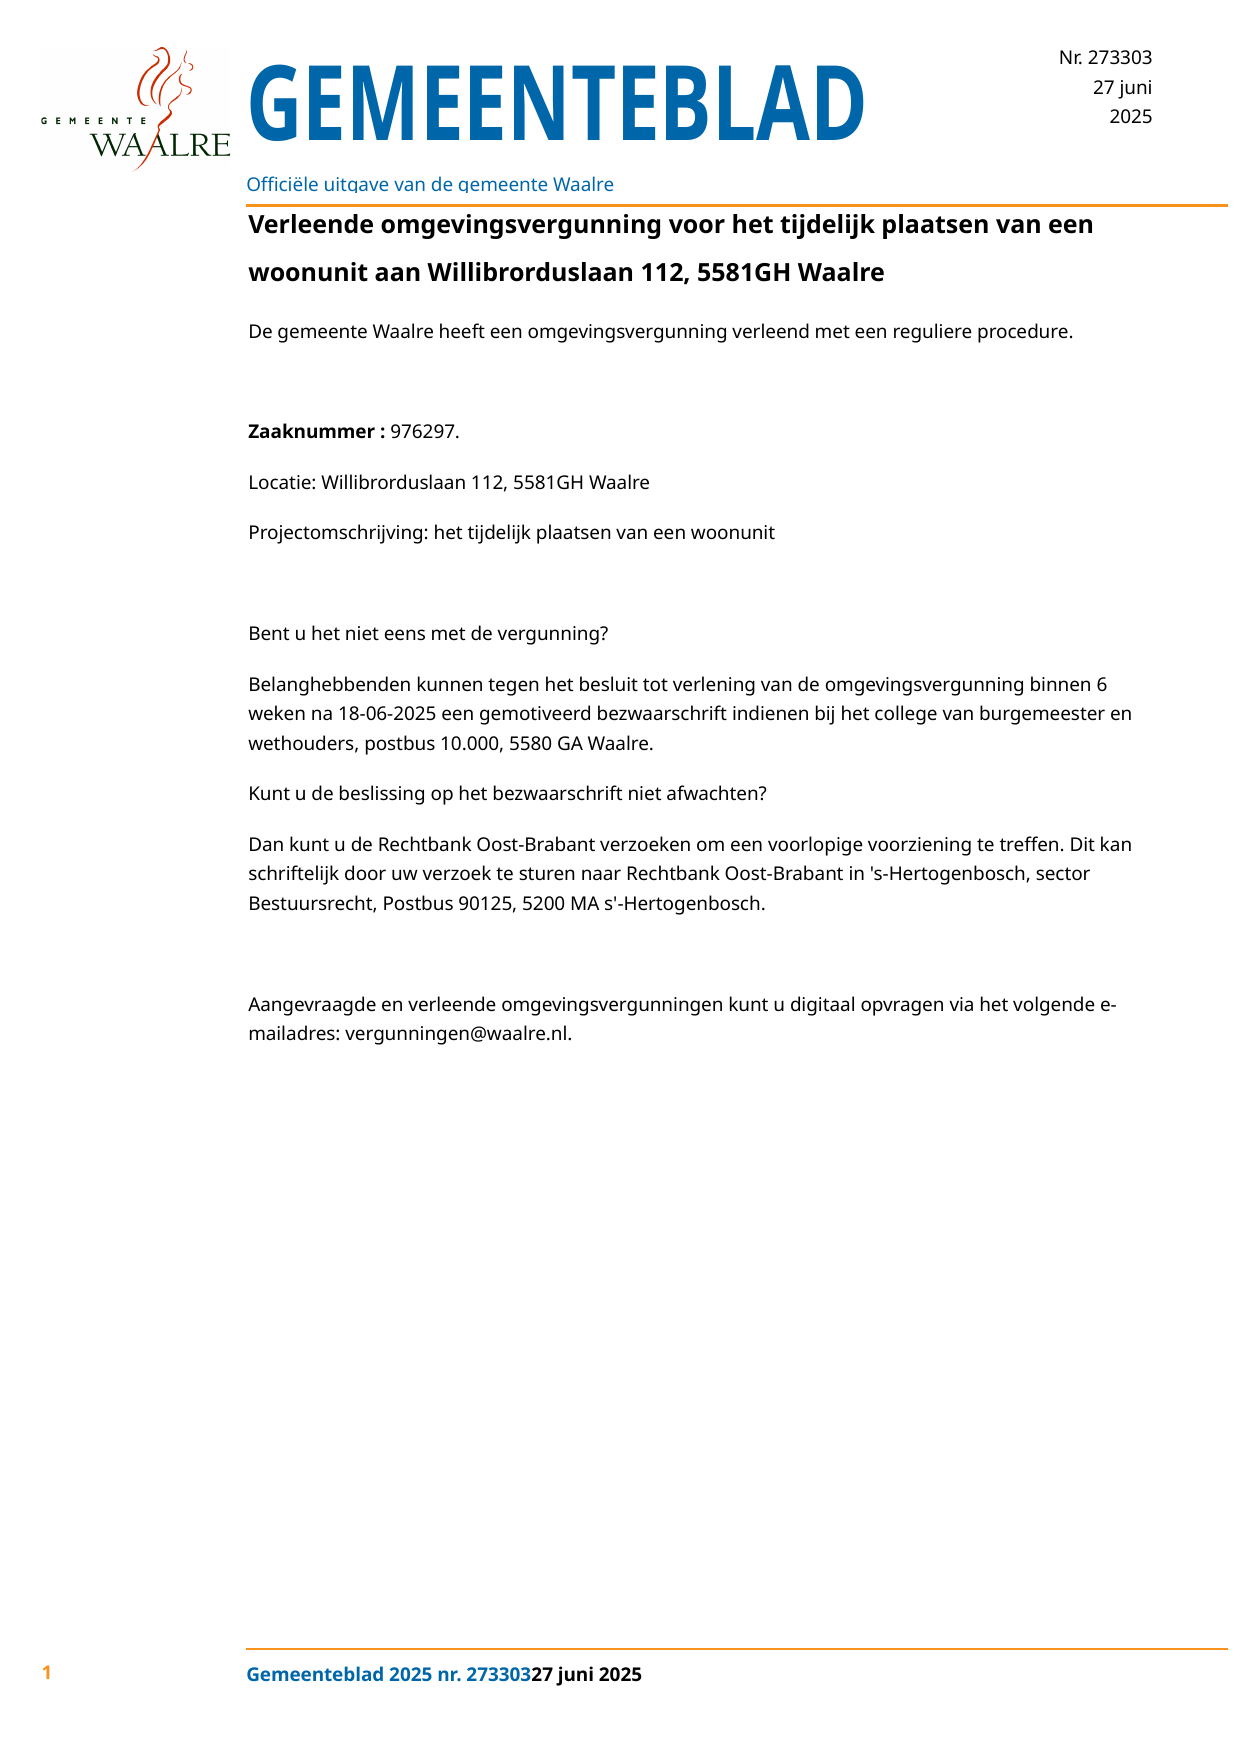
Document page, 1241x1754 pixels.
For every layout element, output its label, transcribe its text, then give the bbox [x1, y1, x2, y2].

text Belanghebbenden kunnen tegen het besluit tot verlening van de omgevingsvergunning binnen 6 weken na 18-06-2025 een gemotiveerd bezwaarschrift indienen bij het college van burgemeester en wethouders, postbus 10.000, 5580 GA Waalre. [248, 671, 1152, 756]
text Locatie: Willibrorduslaan 112, 5581GH Waalre [248, 469, 1152, 495]
text Zaaknummer : 976297. [248, 419, 1152, 444]
text Verleende omgevingsvergunning voor het tijdelijk plaatsen van een woonunit aan Willibrorduslaan 112, 5581GH Waalre [248, 207, 1152, 288]
text De gemeente Waalre heeft een omgevingsvergunning verleend met een reguliere procedure. [248, 318, 1152, 344]
picture [41, 47, 231, 172]
text Dan kunt u de Rechtbank Oost-Brabant verzoeken om een voorlopige voorziening te treffen. Dit kan schriftelijk door uw verzoek te sturen naar Rechtbank Oost-Brabant in 's-Hertogenbosch, sector Bestuursrecht, Postbus 90125, 5200 MA s'-Hertogenbosch. [248, 831, 1152, 916]
text Kunt u de beslissing op het bezwaarschrift niet afwachten? [248, 780, 1152, 806]
text Aangevraagde en verleende omgevingsvergunningen kunt u digitaal opvragen via het volgende e-mailadres: vergunningen@waalre.nl. [248, 991, 1152, 1046]
text Bent u het niet eens met de vergunning? [248, 620, 1152, 646]
text Projectomschrijving: het tijdelijk plaatsen van een woonunit [248, 519, 1152, 545]
